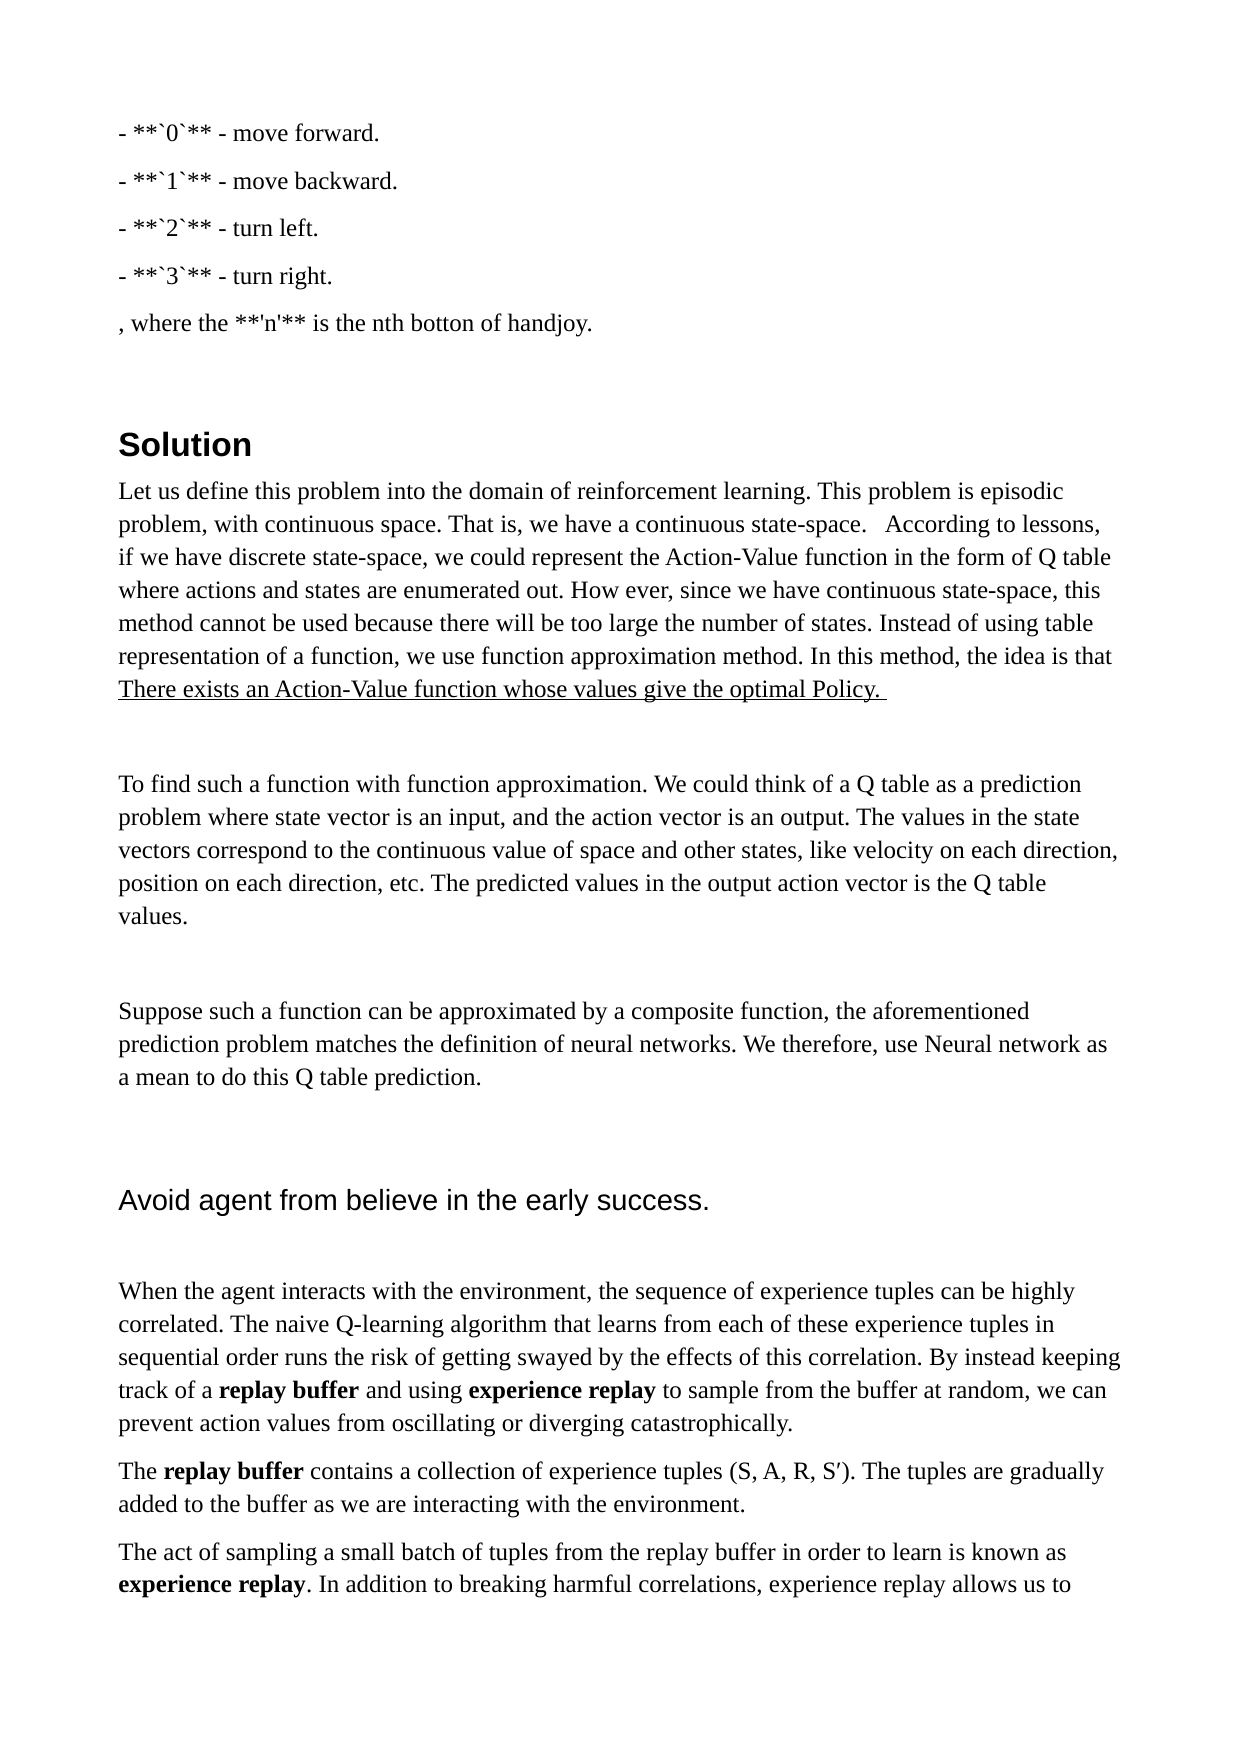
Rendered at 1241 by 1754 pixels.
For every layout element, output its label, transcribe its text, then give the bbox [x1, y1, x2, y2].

text , where the **'n'** is the nth botton of handjoy. [118, 308, 1122, 337]
subtitle Solution [118, 424, 1122, 463]
text - **`0`** - move forward. [118, 118, 1122, 147]
text - **`3`** - turn right. [118, 261, 1122, 290]
text Let us define this problem into the domain of reinforcement learning. This problem is episodic problem, with continuous space. That is, we have a continuous state-space. According to lessons, if we have discrete state-space, we could represent the Action-Value function in the form of Q table where actions and states are enumerated out. How ever, since we have continuous state-space, this method cannot be used because there will be too large the number of states. Instead of using table representation of a function, we use function approximation method. In this method, the idea is that There exists an Action-Value function whose values give the optimal Policy. [118, 476, 1122, 703]
subtitle Avoid agent from believe in the early success. [118, 1183, 1122, 1216]
text - **`1`** - move backward. [118, 166, 1122, 194]
text When the agent interacts with the environment, the sequence of experience tuples can be highly correlated. The naive Q-learning algorithm that learns from each of these experience tuples in sequential order runs the risk of getting swayed by the effects of this correlation. By instead keeping track of a replay buffer and using experience replay to sample from the buffer at random, we can prevent action values from oscillating or diverging catastrophically. [118, 1276, 1122, 1437]
text The replay buffer contains a collection of experience tuples (S, A, R, S′). The tuples are gradually added to the buffer as we are interacting with the environment. [118, 1456, 1122, 1518]
text To find such a function with function approximation. We could think of a Q table as a prediction problem where state vector is an input, and the action vector is an output. The values in the state vectors correspond to the continuous value of space and other states, like velocity on each direction, position on each direction, etc. The predicted values in the output action vector is the Q table values. [118, 769, 1122, 930]
text Suppose such a function can be approximated by a composite function, the aforementioned prediction problem matches the definition of neural networks. We therefore, use Neural network as a mean to do this Q table prediction. [118, 996, 1122, 1091]
text - **`2`** - turn left. [118, 213, 1122, 242]
text The act of sampling a small batch of tuples from the replay buffer in order to learn is known as experience replay. In addition to breaking harmful correlations, experience replay allows us to [118, 1537, 1122, 1598]
